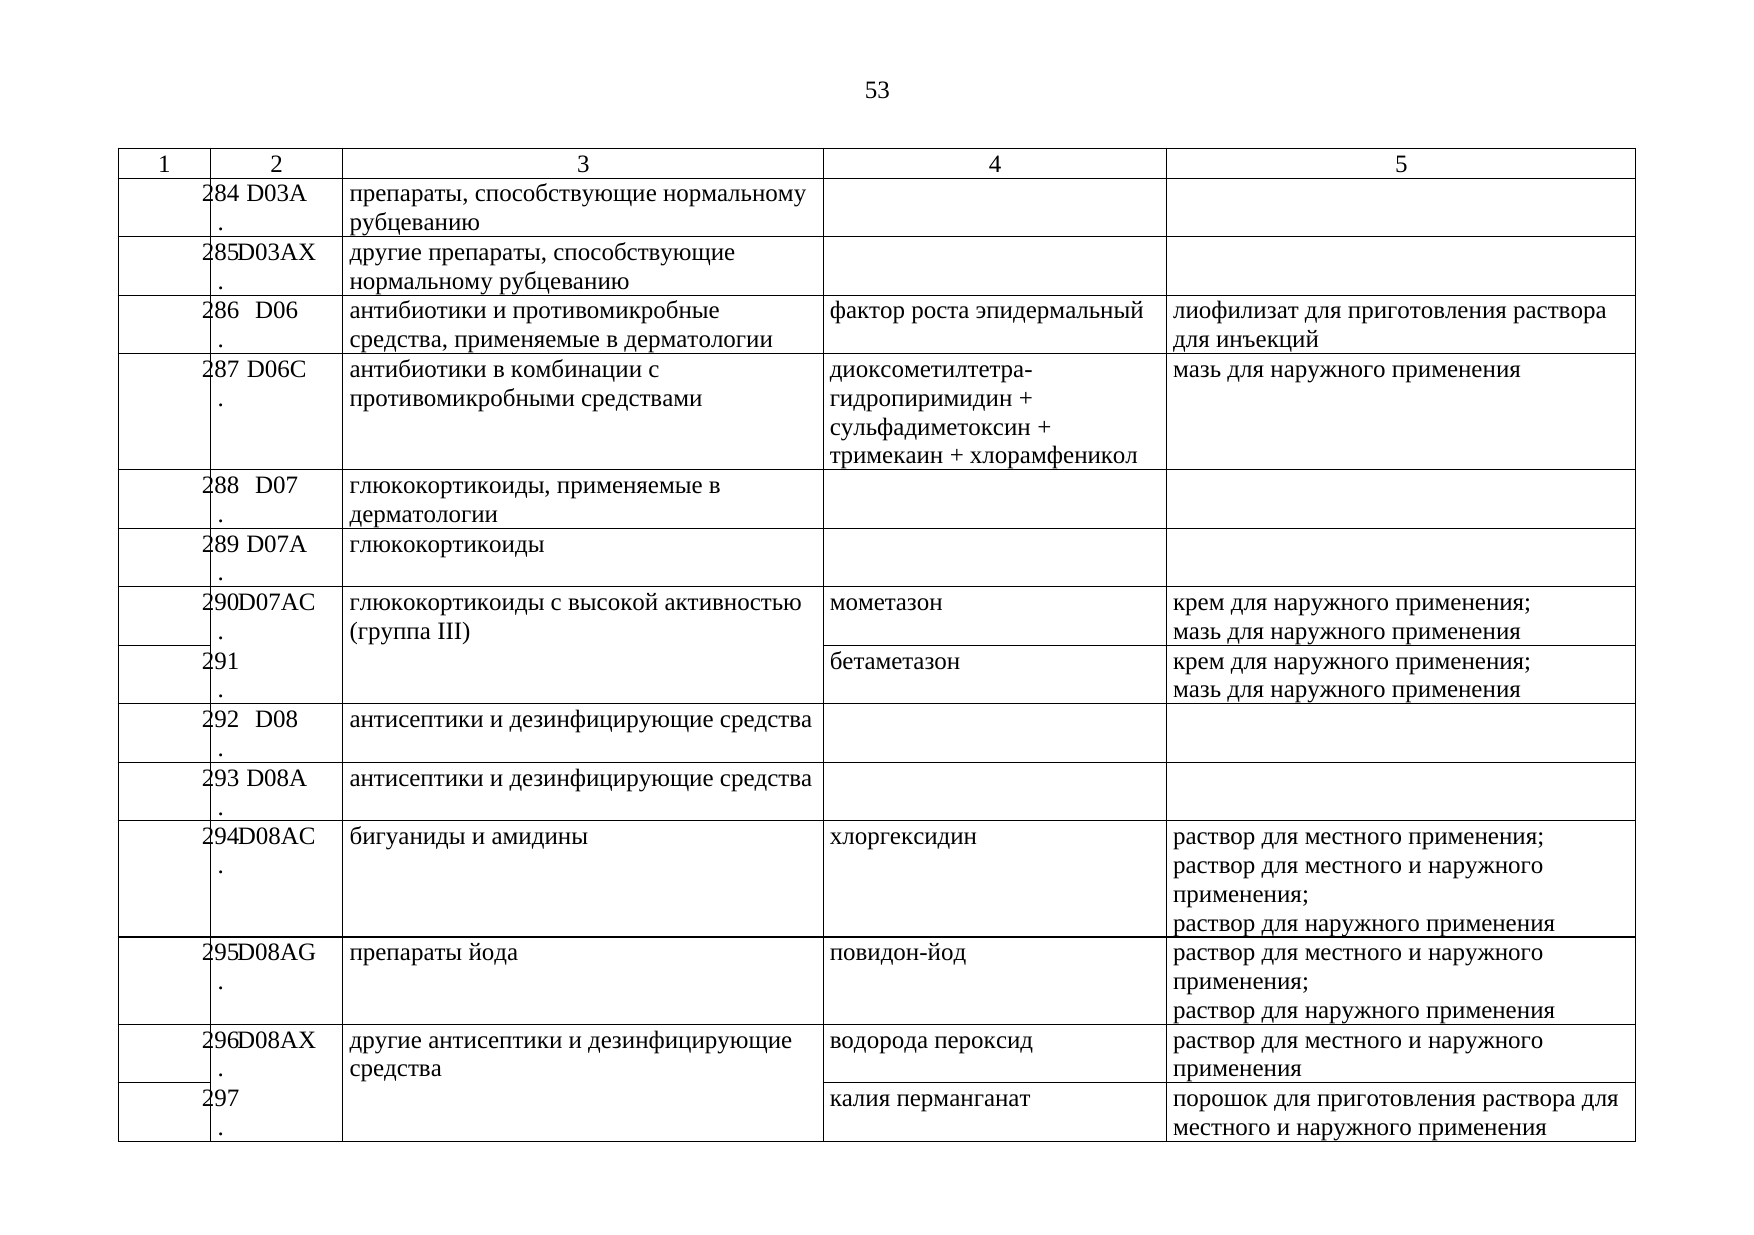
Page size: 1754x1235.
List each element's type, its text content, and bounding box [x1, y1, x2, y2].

table_cell [1167, 529, 1635, 586]
table_cell [119, 1025, 210, 1082]
table_cell D08 [211, 704, 342, 762]
table_cell калия перманганат [824, 1083, 1166, 1141]
table_cell [119, 646, 210, 703]
table_cell крем для наружного применения; мазь для наружного применения [1167, 646, 1635, 703]
table_cell [824, 470, 1166, 528]
table_cell [119, 1083, 210, 1141]
table_cell бетаметазон [824, 646, 1166, 703]
table_cell раствор для местного применения; раствор для местного и наружного применения; раствор для наружного применения [1167, 821, 1635, 936]
table_cell препараты, способствующие нормальному рубцеванию [343, 179, 823, 236]
table_cell D08A [211, 763, 342, 820]
table_header 2 [211, 149, 342, 177]
table_cell [1167, 763, 1635, 820]
table_cell [119, 763, 210, 820]
table_cell [119, 237, 210, 294]
table_cell водорода пероксид [824, 1025, 1166, 1082]
table_cell антибиотики в комбинации с противомикробными средствами [343, 354, 823, 469]
table_cell [119, 354, 210, 469]
table_cell диоксометилтетра-гидропиримидин + сульфадиметоксин + тримекаин + хлорамфеникол [824, 354, 1166, 469]
table_cell другие антисептики и дезинфицирующие средства [343, 1025, 823, 1141]
table_cell бигуаниды и амидины [343, 821, 823, 936]
table_cell крем для наружного применения; мазь для наружного применения [1167, 587, 1635, 645]
table_cell D07A [211, 529, 342, 586]
table_cell [119, 704, 210, 762]
table_cell [1167, 704, 1635, 762]
table_cell [119, 296, 210, 353]
table_cell повидон-йод [824, 938, 1166, 1024]
table_cell D03АХ [211, 237, 342, 294]
table_header 5 [1167, 149, 1635, 177]
table_cell глюкокортикоиды [343, 529, 823, 586]
table_cell другие препараты, способствующие нормальному рубцеванию [343, 237, 823, 294]
table_cell антисептики и дезинфицирующие средства [343, 763, 823, 820]
table_cell лиофилизат для приготовления раствора для инъекций [1167, 296, 1635, 353]
table_cell [119, 587, 210, 645]
table_cell [824, 704, 1166, 762]
table_cell препараты йода [343, 938, 823, 1024]
table_cell антисептики и дезинфицирующие средства [343, 704, 823, 762]
table_header 3 [343, 149, 823, 177]
table_cell D08AC [211, 821, 342, 936]
table_cell [119, 179, 210, 236]
table_cell [824, 529, 1166, 586]
table_cell D08AX [211, 1025, 342, 1141]
table_cell [1167, 470, 1635, 528]
table_cell D07AC [211, 587, 342, 703]
table_cell [824, 237, 1166, 294]
table_cell раствор для местного и наружного применения; раствор для наружного применения [1167, 938, 1635, 1024]
table_cell мометазон [824, 587, 1166, 645]
table_cell раствор для местного и наружного применения [1167, 1025, 1635, 1082]
table_cell [1167, 237, 1635, 294]
table_header 1 [119, 149, 210, 177]
table_cell D03А [211, 179, 342, 236]
table_cell порошок для приготовления раствора для местного и наружного применения [1167, 1083, 1635, 1141]
table_cell [1167, 179, 1635, 236]
table_header 4 [824, 149, 1166, 177]
table_cell [119, 529, 210, 586]
table_cell [824, 179, 1166, 236]
table_cell D07 [211, 470, 342, 528]
table_cell [119, 938, 210, 1024]
table_cell глюкокортикоиды, применяемые в дерматологии [343, 470, 823, 528]
table_cell D06C [211, 354, 342, 469]
table_cell [119, 470, 210, 528]
table_cell [119, 821, 210, 936]
table_cell глюкокортикоиды с высокой активностью (группа III) [343, 587, 823, 703]
table_cell хлоргексидин [824, 821, 1166, 936]
table_cell фактор роста эпидермальный [824, 296, 1166, 353]
table_cell антибиотики и противомикробные средства, применяемые в дерматологии [343, 296, 823, 353]
table_cell [824, 763, 1166, 820]
table_cell D08AG [211, 938, 342, 1024]
table_cell мазь для наружного применения [1167, 354, 1635, 469]
table_cell D06 [211, 296, 342, 353]
